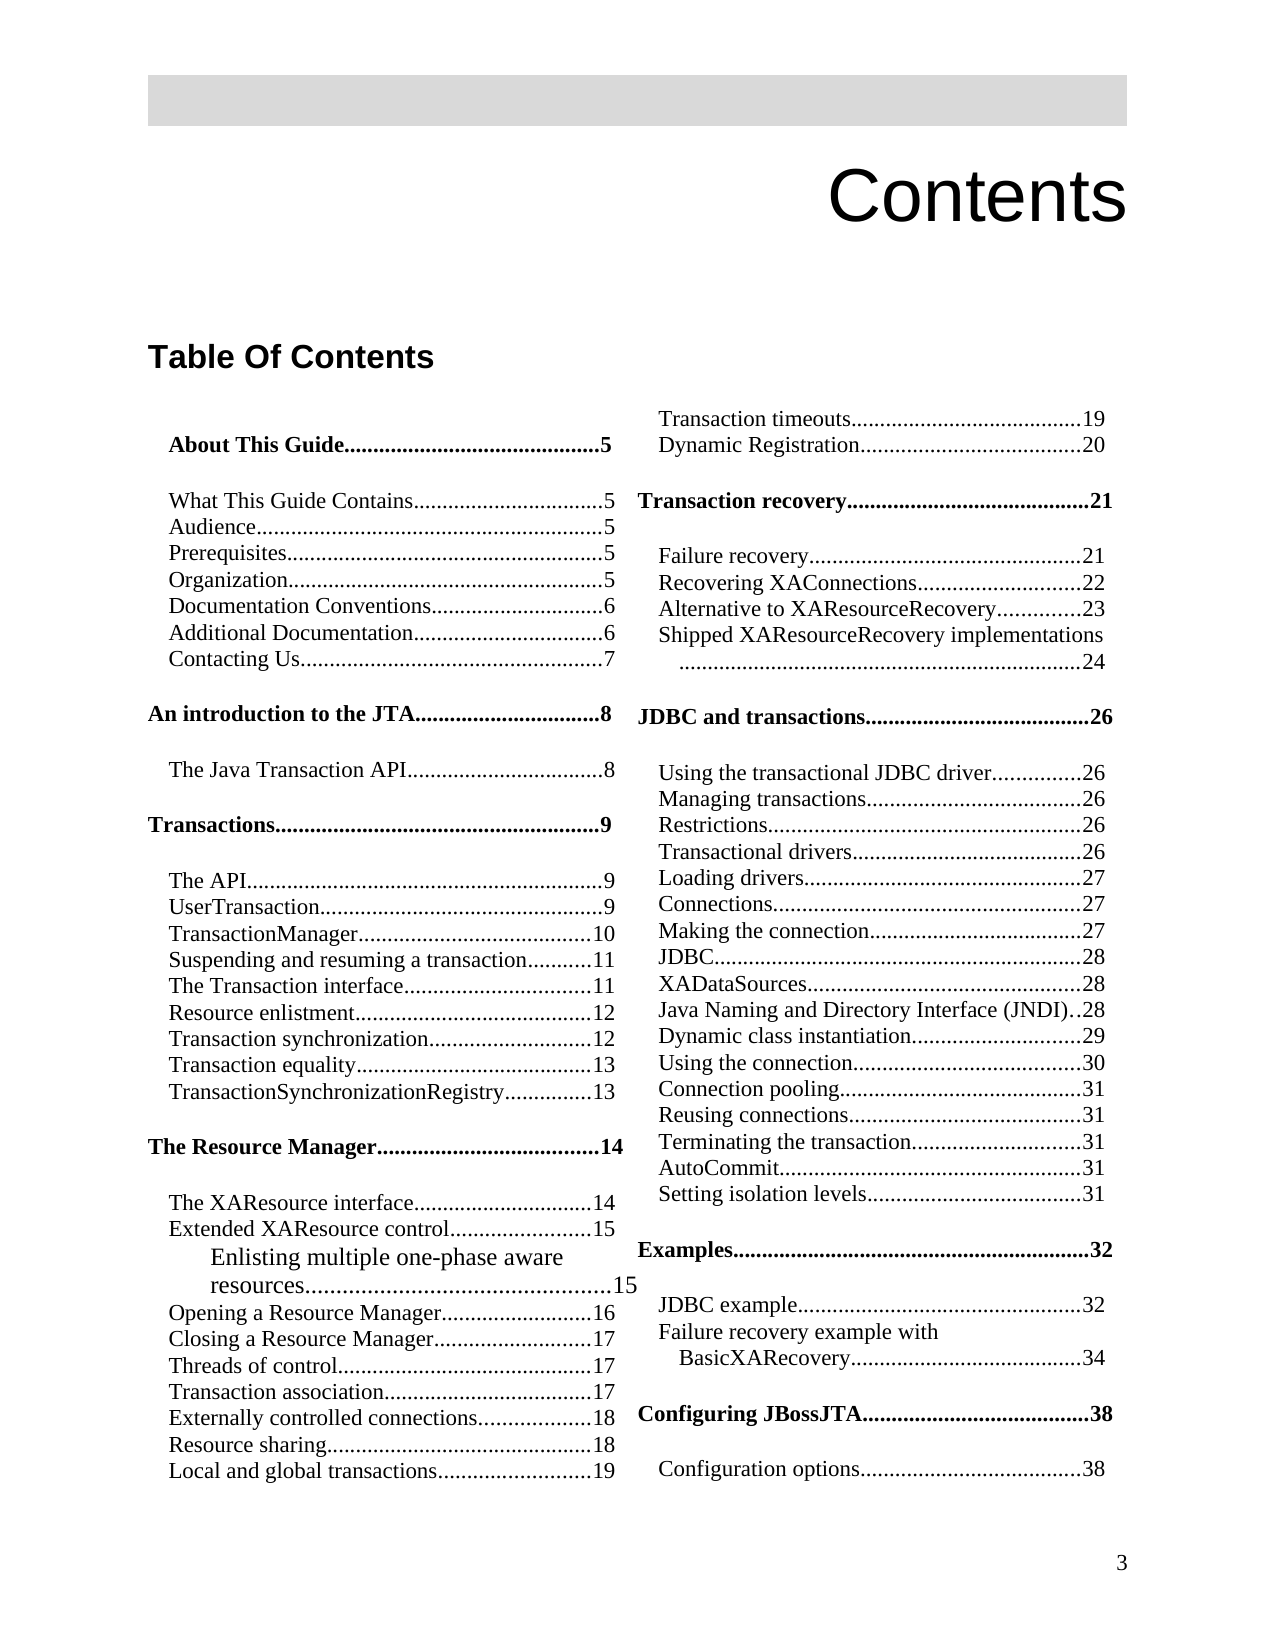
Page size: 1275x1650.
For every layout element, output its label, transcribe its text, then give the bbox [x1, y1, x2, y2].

text What This Guide Contains 5 [168, 487, 615, 513]
text Making the connection 27 [658, 917, 1105, 943]
text Failure recovery 21 [658, 542, 1105, 569]
text Local and global transactions 19 [168, 1457, 615, 1483]
text Additional Documentation 6 [168, 618, 615, 645]
text Configuring JBossJTA 38 [637, 1400, 1127, 1426]
text The Java Transaction API 8 [168, 756, 615, 782]
text Examples 32 [637, 1236, 1127, 1262]
text Contacting Us 7 [168, 645, 615, 671]
text The Resource Manager 14 [148, 1133, 637, 1160]
text Documentation Conventions 6 [168, 592, 615, 618]
text Enlisting multiple one-phase aware resources 15 [210, 1242, 637, 1299]
text Threads of control 17 [168, 1352, 615, 1378]
text Connection pooling 31 [658, 1075, 1105, 1101]
text Transactions 9 [148, 811, 637, 838]
text Reusing connections 31 [658, 1101, 1105, 1128]
text Terminating the transaction 31 [658, 1128, 1105, 1154]
text Externally controlled connections 18 [168, 1404, 615, 1431]
text TransactionSynchronizationRegistry 13 [168, 1078, 615, 1104]
text Transaction synchronization 12 [168, 1025, 615, 1051]
text Alternative to XAResourceRecovery 23 [658, 595, 1105, 621]
text TransactionManager 10 [168, 920, 615, 946]
text Using the transactional JDBC driver 26 [658, 759, 1105, 785]
text AutoCommit 31 [658, 1154, 1105, 1180]
text Suspending and resuming a transaction 11 [168, 946, 615, 972]
text The Transaction interface 11 [168, 972, 615, 999]
text Transaction association 17 [168, 1378, 615, 1404]
text Connections 27 [658, 891, 1105, 917]
text Transaction timeouts 19 [658, 405, 1105, 431]
text Failure recovery example with BasicXARecovery 34 [658, 1318, 1105, 1371]
text Using the connection 30 [658, 1049, 1105, 1075]
text Configuration options 38 [658, 1455, 1105, 1482]
text XADataSources 28 [658, 969, 1105, 996]
text Dynamic class instantiation 29 [658, 1022, 1105, 1049]
text Shipped XAResourceRecovery implementations 24 [658, 621, 1105, 674]
text Managing transactions 26 [658, 785, 1105, 811]
text Dynamic Registration 20 [658, 431, 1105, 458]
text Setting isolation levels 31 [658, 1180, 1105, 1207]
text Restrictions 26 [658, 811, 1105, 838]
text The API 9 [168, 867, 615, 893]
text Opening a Resource Manager 16 [168, 1299, 615, 1325]
text UserTransaction 9 [168, 893, 615, 920]
text Resource sharing 18 [168, 1431, 615, 1457]
text An introduction to the JTA 8 [148, 700, 637, 727]
text About This Guide 5 [148, 405, 637, 458]
text Recovering XAConnections 22 [658, 569, 1105, 595]
title Contents [263, 151, 1127, 237]
text JDBC example 32 [658, 1291, 1105, 1318]
text Loading drivers 27 [658, 864, 1105, 891]
text Transaction equality 13 [168, 1051, 615, 1078]
text Java Naming and Directory Interface (JNDI) 28 [658, 996, 1105, 1022]
text Transaction recovery 21 [637, 487, 1127, 513]
text JDBC and transactions 26 [637, 703, 1127, 729]
text Resource enlistment 12 [168, 999, 615, 1025]
text Closing a Resource Manager 17 [168, 1325, 615, 1352]
text Organization 5 [168, 566, 615, 592]
text The XAResource interface 14 [168, 1189, 615, 1215]
text Prerequisites 5 [168, 539, 615, 566]
text Extended XAResource control 15 [168, 1215, 615, 1242]
text Audience 5 [168, 513, 615, 539]
text Transactional drivers 26 [658, 838, 1105, 864]
subtitle Table Of Contents [148, 337, 1127, 376]
text JDBC 28 [658, 943, 1105, 969]
